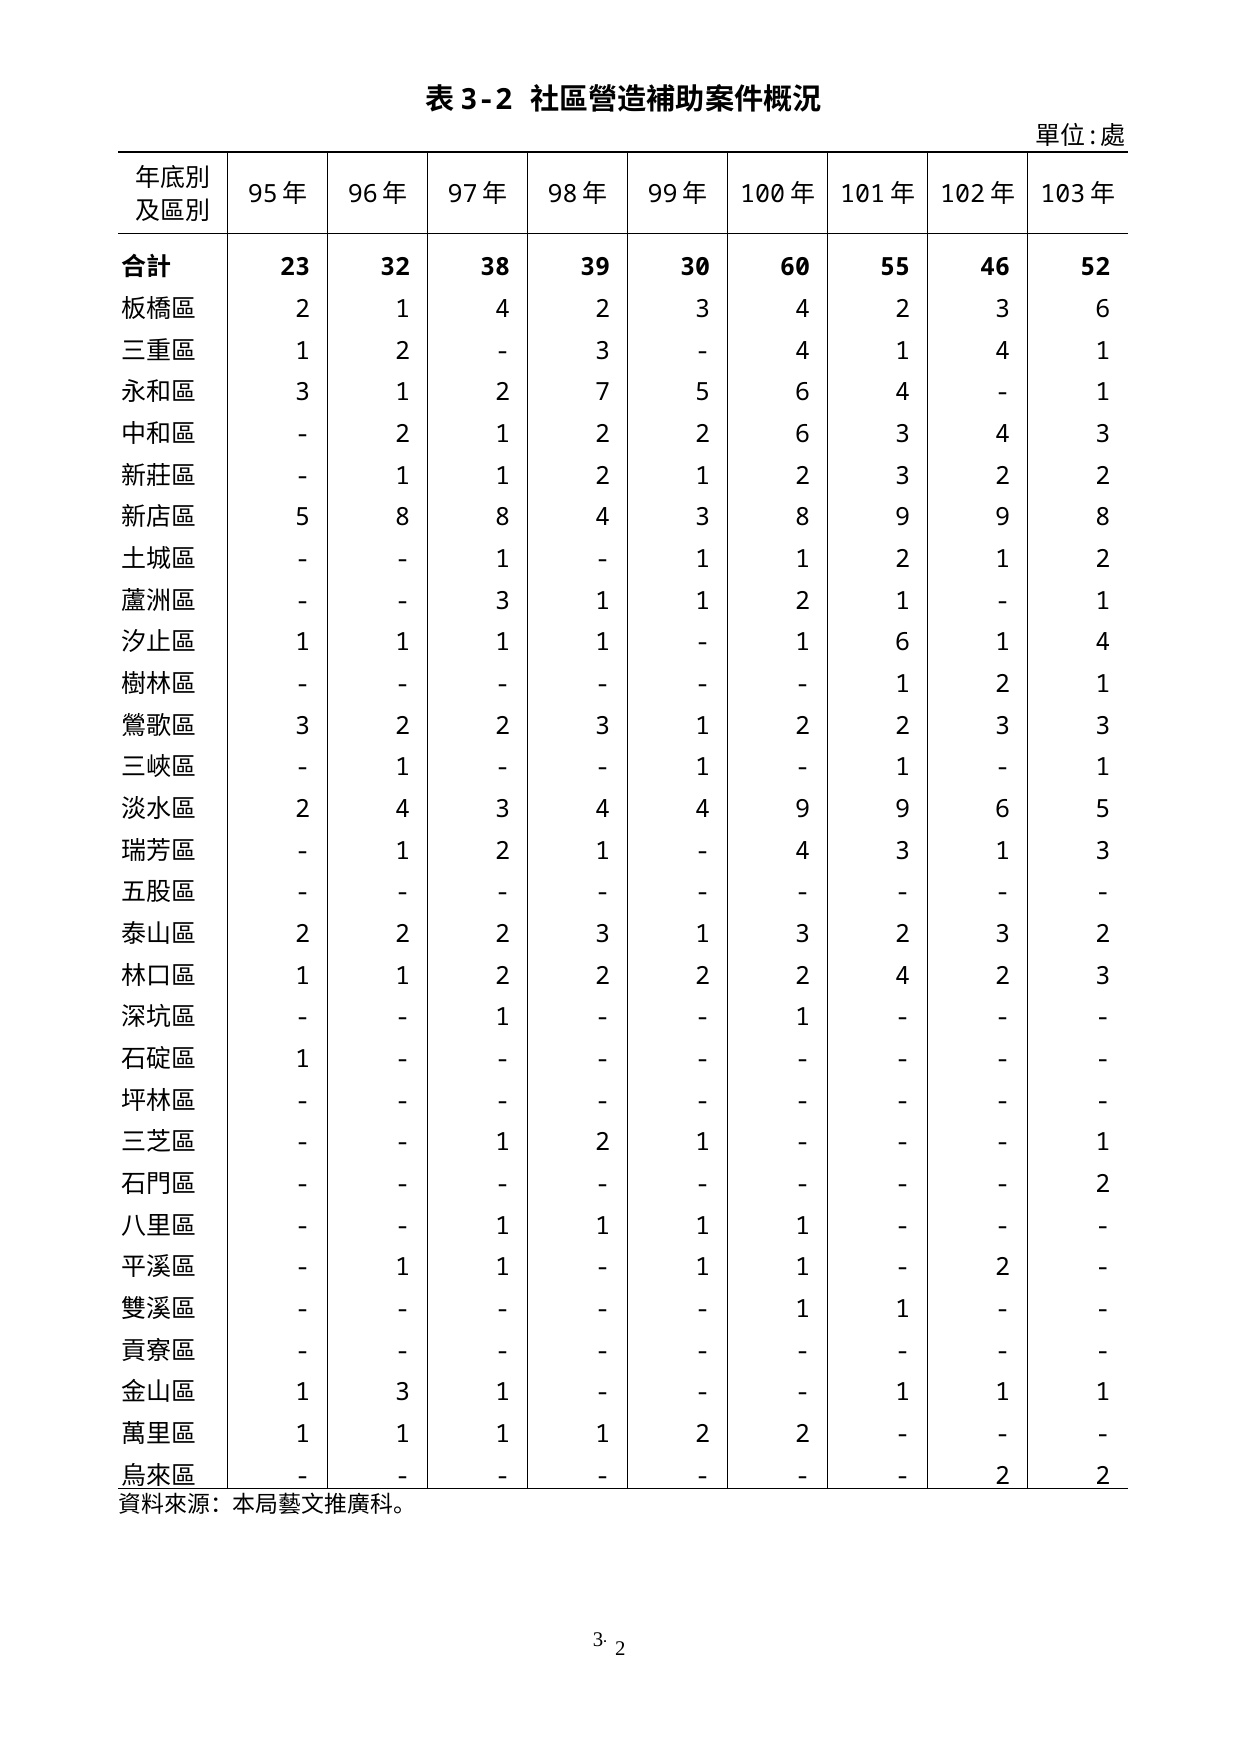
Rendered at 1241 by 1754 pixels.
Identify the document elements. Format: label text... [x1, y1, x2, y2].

table_cell - [828, 1113, 927, 1155]
table_cell 3 [1028, 947, 1128, 988]
table_cell 1 [828, 572, 927, 613]
table_cell 4 [328, 780, 427, 822]
table_cell - [328, 1113, 427, 1155]
table_cell - [828, 863, 927, 905]
table_cell 石門區 [118, 1155, 227, 1197]
table_cell - [928, 363, 1027, 405]
table_cell 1 [428, 1238, 527, 1280]
table_cell 2 [328, 322, 427, 363]
table_cell - [228, 655, 327, 697]
table_cell - [228, 1155, 327, 1197]
table_cell - [228, 530, 327, 572]
table_cell - [1028, 1322, 1128, 1363]
table_cell 2 [628, 947, 727, 988]
table_cell 1 [428, 530, 527, 572]
table_cell 石碇區 [118, 1030, 227, 1072]
table_cell - [228, 1113, 327, 1155]
table_cell 1 [628, 738, 727, 780]
table_cell 4 [828, 363, 927, 405]
table_cell 2 [1028, 530, 1128, 572]
table_cell - [528, 1363, 627, 1405]
table_cell 三重區 [118, 322, 227, 363]
table_cell - [528, 1322, 627, 1363]
table_cell 1 [328, 1238, 427, 1280]
table_cell - [1028, 1197, 1128, 1238]
table_cell 3 [1028, 405, 1128, 447]
table_cell - [428, 1072, 527, 1113]
table_cell 2 [528, 1113, 627, 1155]
table_cell 3 [628, 280, 727, 322]
table_cell 32 [328, 234, 427, 280]
table_cell 2 [328, 697, 427, 738]
table_cell 1 [428, 447, 527, 488]
table_cell 金山區 [118, 1363, 227, 1405]
table_cell 烏來區 [118, 1447, 227, 1488]
table_cell - [728, 1113, 827, 1155]
table_cell 3 [428, 572, 527, 613]
table_cell - [228, 738, 327, 780]
table_cell 7 [528, 363, 627, 405]
table_header 表3-2 社區營造補助案件概況 [118, 59, 1128, 118]
table_cell 蘆洲區 [118, 572, 227, 613]
table_cell - [328, 655, 427, 697]
table_cell - [528, 1072, 627, 1113]
table_cell - [1028, 1030, 1128, 1072]
table_cell 1 [628, 572, 727, 613]
table_cell 3 [828, 447, 927, 488]
table_cell 鶯歌區 [118, 697, 227, 738]
table_cell 1 [628, 1238, 727, 1280]
table_cell 2 [828, 280, 927, 322]
table_cell 八里區 [118, 1197, 227, 1238]
table_cell 1 [428, 988, 527, 1030]
table_cell 1 [1028, 1363, 1128, 1405]
table_cell 55 [828, 234, 927, 280]
table_cell - [328, 1280, 427, 1322]
table_cell 6 [1028, 280, 1128, 322]
table_cell - [728, 738, 827, 780]
table_cell - [628, 1322, 727, 1363]
table_cell 2 [828, 905, 927, 947]
table_cell 合計 [118, 234, 227, 280]
table_cell 6 [728, 405, 827, 447]
table_cell 1 [828, 1363, 927, 1405]
table_cell 1 [228, 322, 327, 363]
table_cell 8 [328, 488, 427, 530]
table_cell 4 [628, 780, 727, 822]
table_cell - [828, 1072, 927, 1113]
table_cell 1 [228, 1030, 327, 1072]
table_cell - [328, 1197, 427, 1238]
table_cell 2 [328, 405, 427, 447]
table_cell - [828, 1197, 927, 1238]
table_cell - [828, 1322, 927, 1363]
table_cell - [228, 1238, 327, 1280]
table_cell - [628, 1155, 727, 1197]
table_cell - [828, 1405, 927, 1447]
table_cell 3 [428, 780, 527, 822]
table_cell - [228, 1072, 327, 1113]
table_cell 2 [928, 655, 1027, 697]
table_cell - [228, 1322, 327, 1363]
table_cell 2 [828, 530, 927, 572]
table_cell 1 [728, 1197, 827, 1238]
table_cell 1 [328, 447, 427, 488]
table_cell 2 [928, 1447, 1027, 1488]
table_cell 3 [828, 405, 927, 447]
table_cell 6 [828, 613, 927, 655]
table_cell - [528, 863, 627, 905]
table_cell 年底別 及區別 [118, 153, 227, 233]
table_cell - [928, 738, 1027, 780]
table_cell 4 [928, 405, 1027, 447]
table_cell 4 [428, 280, 527, 322]
table_cell 2 [428, 697, 527, 738]
table_cell 1 [728, 1238, 827, 1280]
table_cell 1 [628, 530, 727, 572]
table_cell - [628, 988, 727, 1030]
table_cell - [528, 1030, 627, 1072]
table_cell 萬里區 [118, 1405, 227, 1447]
table_cell 3 [928, 280, 1027, 322]
table_cell - [728, 1072, 827, 1113]
table_cell - [1028, 988, 1128, 1030]
table_cell 1 [828, 738, 927, 780]
table_cell 4 [728, 280, 827, 322]
table_cell - [328, 863, 427, 905]
table_cell - [228, 405, 327, 447]
table_cell 8 [1028, 488, 1128, 530]
table_cell 1 [228, 947, 327, 988]
table_cell - [928, 1072, 1027, 1113]
table_cell - [728, 1155, 827, 1197]
table_cell 4 [1028, 613, 1128, 655]
table_cell 2 [928, 1238, 1027, 1280]
table_cell 2 [428, 363, 527, 405]
table_cell - [728, 863, 827, 905]
table_cell 2 [928, 947, 1027, 988]
table_cell - [428, 322, 527, 363]
table_cell 3 [928, 697, 1027, 738]
table_cell 1 [928, 1363, 1027, 1405]
table_cell - [528, 1238, 627, 1280]
table_cell 1 [928, 613, 1027, 655]
table_cell 100年 [728, 153, 827, 233]
table_cell - [428, 863, 527, 905]
table_cell 1 [228, 1405, 327, 1447]
table_cell 23 [228, 234, 327, 280]
table_cell - [628, 655, 727, 697]
table_cell 3 [1028, 697, 1128, 738]
table_cell 新店區 [118, 488, 227, 530]
table_cell - [728, 1447, 827, 1488]
table_cell 2 [728, 697, 827, 738]
table_cell 3 [528, 322, 627, 363]
table_cell - [628, 1030, 727, 1072]
table_cell 96年 [328, 153, 427, 233]
table_cell 1 [428, 1363, 527, 1405]
table_cell 2 [728, 1405, 827, 1447]
table_cell 8 [428, 488, 527, 530]
table_cell 3 [528, 697, 627, 738]
table_cell 30 [628, 234, 727, 280]
table_cell 4 [828, 947, 927, 988]
table_cell - [228, 1447, 327, 1488]
table_cell - [828, 1447, 927, 1488]
table_cell 1 [428, 1405, 527, 1447]
table_cell - [628, 863, 727, 905]
table_cell 五股區 [118, 863, 227, 905]
table_cell - [728, 655, 827, 697]
table_cell 1 [328, 280, 427, 322]
table_cell - [728, 1363, 827, 1405]
table_cell 1 [228, 613, 327, 655]
table_cell - [228, 863, 327, 905]
table_cell 5 [1028, 780, 1128, 822]
table_cell 4 [928, 322, 1027, 363]
table_cell 1 [728, 1280, 827, 1322]
table_cell 1 [728, 530, 827, 572]
table_cell 1 [1028, 655, 1128, 697]
table_cell - [328, 572, 427, 613]
table_cell 1 [328, 738, 427, 780]
table_cell 1 [328, 613, 427, 655]
table_cell 1 [528, 613, 627, 655]
table_cell 2 [628, 405, 727, 447]
table_cell 98年 [528, 153, 627, 233]
table_cell - [528, 1447, 627, 1488]
table_cell - [928, 1197, 1027, 1238]
table_cell 1 [1028, 572, 1128, 613]
table_cell 2 [428, 905, 527, 947]
table_cell - [628, 1447, 727, 1488]
table_cell - [428, 738, 527, 780]
table_cell 深坑區 [118, 988, 227, 1030]
table_cell 1 [1028, 363, 1128, 405]
table_cell 2 [428, 822, 527, 863]
table_cell 2 [328, 905, 427, 947]
table_cell - [328, 988, 427, 1030]
table_cell - [528, 1155, 627, 1197]
table_cell 46 [928, 234, 1027, 280]
table_cell 淡水區 [118, 780, 227, 822]
table_cell 8 [728, 488, 827, 530]
table_cell 2 [228, 905, 327, 947]
table_cell - [528, 655, 627, 697]
table_cell 1 [928, 530, 1027, 572]
table_cell 1 [228, 1363, 327, 1405]
table_cell 三芝區 [118, 1113, 227, 1155]
table_cell - [328, 1322, 427, 1363]
table_cell 2 [1028, 1447, 1128, 1488]
table_cell - [928, 1280, 1027, 1322]
table_cell - [228, 988, 327, 1030]
table_cell - [528, 738, 627, 780]
table_cell 1 [828, 1280, 927, 1322]
table_cell 2 [828, 697, 927, 738]
table_cell 雙溪區 [118, 1280, 227, 1322]
table_cell - [1028, 1072, 1128, 1113]
table_cell 99年 [628, 153, 727, 233]
table_cell 林口區 [118, 947, 227, 988]
table_cell - [528, 988, 627, 1030]
text 資料來源：本局藝文推廣科。 [118, 1489, 1122, 1518]
table_cell 1 [528, 1197, 627, 1238]
table_cell - [328, 1447, 427, 1488]
table_cell 1 [1028, 738, 1128, 780]
table_cell 2 [528, 280, 627, 322]
table_cell 97年 [428, 153, 527, 233]
table_cell 4 [728, 322, 827, 363]
table_cell - [828, 988, 927, 1030]
table_cell 1 [728, 988, 827, 1030]
table_cell 5 [628, 363, 727, 405]
table_cell 1 [1028, 322, 1128, 363]
table_cell 2 [528, 447, 627, 488]
table_cell - [628, 822, 727, 863]
table_cell 9 [828, 780, 927, 822]
table_cell 2 [728, 947, 827, 988]
table_cell - [728, 1322, 827, 1363]
table_cell - [228, 447, 327, 488]
table_cell 1 [528, 822, 627, 863]
table_cell - [328, 530, 427, 572]
table_cell 2 [628, 1405, 727, 1447]
table_cell - [628, 613, 727, 655]
table_cell 2 [528, 947, 627, 988]
table_cell 3 [528, 905, 627, 947]
table_cell - [428, 1280, 527, 1322]
table_cell 中和區 [118, 405, 227, 447]
table_cell - [628, 322, 727, 363]
table_cell 2 [1028, 905, 1128, 947]
table_cell - [328, 1072, 427, 1113]
table_cell 3 [828, 822, 927, 863]
table_cell 3 [228, 363, 327, 405]
table_cell 1 [828, 322, 927, 363]
table_cell 1 [628, 1197, 727, 1238]
table_cell - [528, 530, 627, 572]
table_cell - [928, 1405, 1027, 1447]
table_cell 汐止區 [118, 613, 227, 655]
table_cell 102年 [928, 153, 1027, 233]
table_cell - [828, 1155, 927, 1197]
table_cell - [628, 1280, 727, 1322]
table_cell 1 [628, 697, 727, 738]
table_cell 瑞芳區 [118, 822, 227, 863]
table_cell - [628, 1363, 727, 1405]
table_cell - [228, 572, 327, 613]
table_cell 1 [328, 947, 427, 988]
table_cell - [428, 1447, 527, 1488]
table_cell - [928, 1030, 1027, 1072]
table_cell 2 [928, 447, 1027, 488]
table_cell - [328, 1155, 427, 1197]
table_cell 1 [428, 405, 527, 447]
table_cell 39 [528, 234, 627, 280]
table_cell 3 [628, 488, 727, 530]
table_cell - [928, 988, 1027, 1030]
table_cell - [1028, 863, 1128, 905]
table_cell 4 [728, 822, 827, 863]
table_cell 樹林區 [118, 655, 227, 697]
table_cell 2 [228, 280, 327, 322]
table_cell 103年 [1028, 153, 1128, 233]
table_cell 1 [528, 1405, 627, 1447]
table_cell - [428, 1030, 527, 1072]
table_cell - [428, 655, 527, 697]
table_cell 三峽區 [118, 738, 227, 780]
table_cell 1 [628, 905, 727, 947]
table_cell - [928, 1322, 1027, 1363]
table_cell 1 [328, 822, 427, 863]
table_cell - [828, 1030, 927, 1072]
table_cell - [928, 1113, 1027, 1155]
table_cell 土城區 [118, 530, 227, 572]
table_cell 2 [728, 447, 827, 488]
table_cell - [228, 822, 327, 863]
table_cell 9 [828, 488, 927, 530]
table_cell 新莊區 [118, 447, 227, 488]
table_cell 1 [328, 1405, 427, 1447]
table_cell 38 [428, 234, 527, 280]
table_cell 4 [528, 780, 627, 822]
table_cell 3 [728, 905, 827, 947]
table_cell - [828, 1238, 927, 1280]
table_cell - [228, 1280, 327, 1322]
table_cell 2 [428, 947, 527, 988]
table_cell 1 [728, 613, 827, 655]
table_cell 101年 [828, 153, 927, 233]
table_cell 3 [328, 1363, 427, 1405]
table_cell 1 [428, 613, 527, 655]
table_cell 坪林區 [118, 1072, 227, 1113]
table_cell 1 [828, 655, 927, 697]
table_cell 2 [528, 405, 627, 447]
table_cell - [728, 1030, 827, 1072]
table_cell - [428, 1155, 527, 1197]
table_cell 永和區 [118, 363, 227, 405]
table_cell - [228, 1197, 327, 1238]
table_cell 1 [628, 1113, 727, 1155]
table_cell 60 [728, 234, 827, 280]
table_cell 2 [228, 780, 327, 822]
table_cell - [928, 572, 1027, 613]
table_cell 2 [1028, 447, 1128, 488]
table_cell 貢寮區 [118, 1322, 227, 1363]
table_cell - [1028, 1238, 1128, 1280]
table_cell 5 [228, 488, 327, 530]
table_cell 泰山區 [118, 905, 227, 947]
table_cell 2 [1028, 1155, 1128, 1197]
table_cell 3 [928, 905, 1027, 947]
table_cell 1 [628, 447, 727, 488]
table_cell 2 [728, 572, 827, 613]
table_cell 9 [728, 780, 827, 822]
table_cell 52 [1028, 234, 1128, 280]
table_cell - [1028, 1405, 1128, 1447]
table_cell 1 [428, 1197, 527, 1238]
table_cell 4 [528, 488, 627, 530]
table_cell 1 [1028, 1113, 1128, 1155]
table_cell 95年 [228, 153, 327, 233]
table_cell 1 [428, 1113, 527, 1155]
table_cell 9 [928, 488, 1027, 530]
table_cell - [528, 1280, 627, 1322]
table_cell 6 [728, 363, 827, 405]
table_cell - [628, 1072, 727, 1113]
table_cell 6 [928, 780, 1027, 822]
table_cell - [328, 1030, 427, 1072]
table_cell 單位:處 [118, 118, 1128, 151]
table_cell - [928, 1155, 1027, 1197]
table_cell 平溪區 [118, 1238, 227, 1280]
table_cell 1 [928, 822, 1027, 863]
table_cell 1 [528, 572, 627, 613]
table_cell 1 [328, 363, 427, 405]
table_cell - [428, 1322, 527, 1363]
table_cell 3 [228, 697, 327, 738]
table_cell - [1028, 1280, 1128, 1322]
table_cell - [928, 863, 1027, 905]
table_cell 3 [1028, 822, 1128, 863]
table_cell 板橋區 [118, 280, 227, 322]
